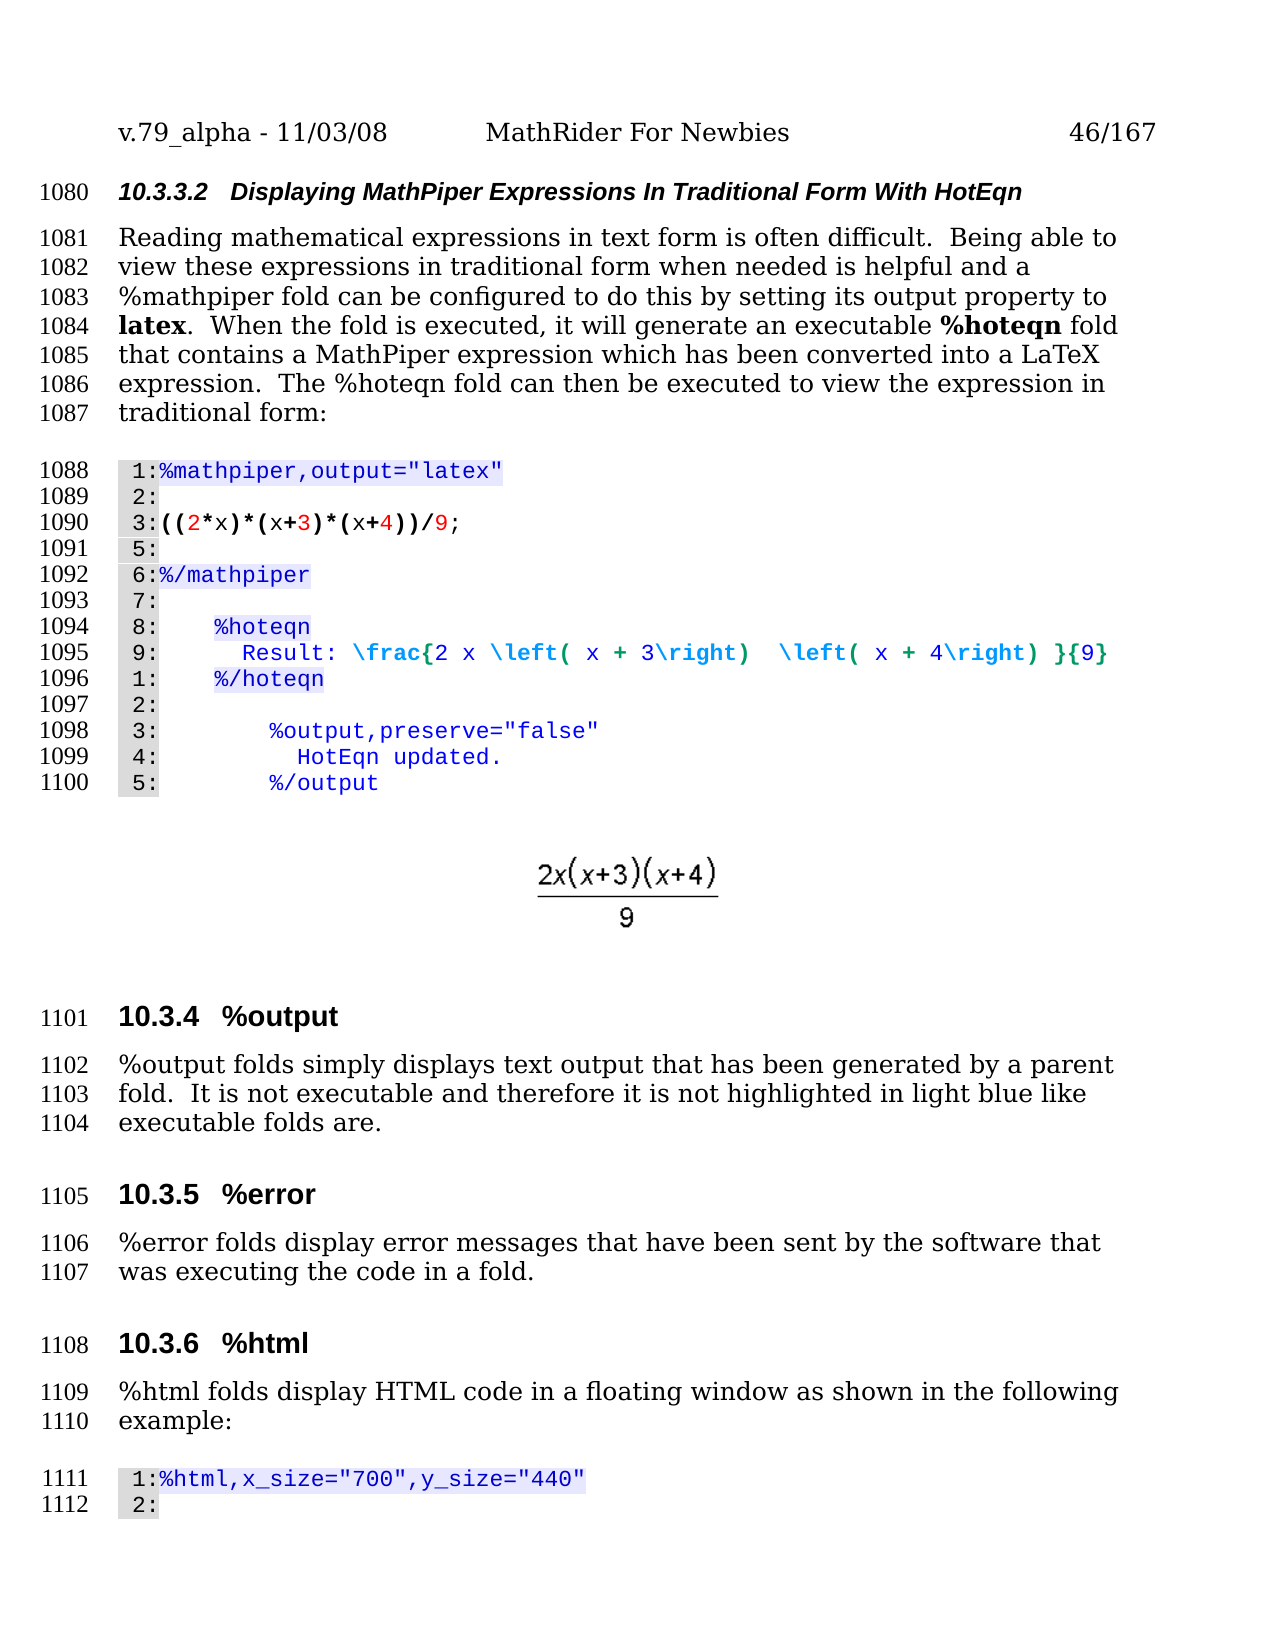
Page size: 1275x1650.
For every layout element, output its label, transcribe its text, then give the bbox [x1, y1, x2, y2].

text 2: [118, 693, 1157, 719]
text 5: [118, 537, 1157, 563]
text 7: [118, 589, 1157, 615]
text 8: %hoteqn [118, 615, 1157, 641]
subtitle %output [118, 999, 1157, 1032]
text %output folds simply displays text output that has been generated by a parent fold. It is not executable and therefore it is not highlighted in light blue like executable folds are. [118, 1050, 1157, 1138]
text 1: %/hoteqn [118, 667, 1157, 693]
text 5: %/output [118, 771, 1157, 797]
picture [534, 852, 741, 940]
text 9: Result: \frac{2 x \left( x + 3\right) \left( x + 4\right) }{9} [118, 641, 1157, 667]
text 6:%/mathpiper [118, 563, 1157, 589]
text 1:%html,x_size="700",y_size="440" [118, 1468, 1157, 1494]
text 2: [118, 486, 1157, 512]
subtitle Displaying MathPiper Expressions In Traditional Form With HotEqn [118, 177, 1157, 205]
text %html folds display HTML code in a floating window as shown in the following example: [118, 1377, 1157, 1436]
text 2: [118, 1494, 1157, 1519]
text 3:((2*x)*(x+3)*(x+4))/9; [118, 512, 1157, 537]
text 4: HotEqn updated. [118, 745, 1157, 771]
text 3: %output,preserve="false" [118, 719, 1157, 745]
subtitle %html [118, 1326, 1157, 1359]
text 1:%mathpiper,output="latex" [118, 460, 1157, 486]
subtitle %error [118, 1177, 1157, 1210]
text %error folds display error messages that have been sent by the software that was executing the code in a fold. [118, 1228, 1157, 1287]
text Reading mathematical expressions in text form is often difficult. Being able to view these expressions in traditional form when needed is helpful and a %mathpiper fold can be configured to do this by setting its output property to latex. When the fold is executed, it will generate an executable %hoteqn fold that contains a MathPiper expression which has been converted into a LaTeX expression. The %hoteqn fold can then be executed to view the expression in traditional form: [118, 223, 1157, 428]
